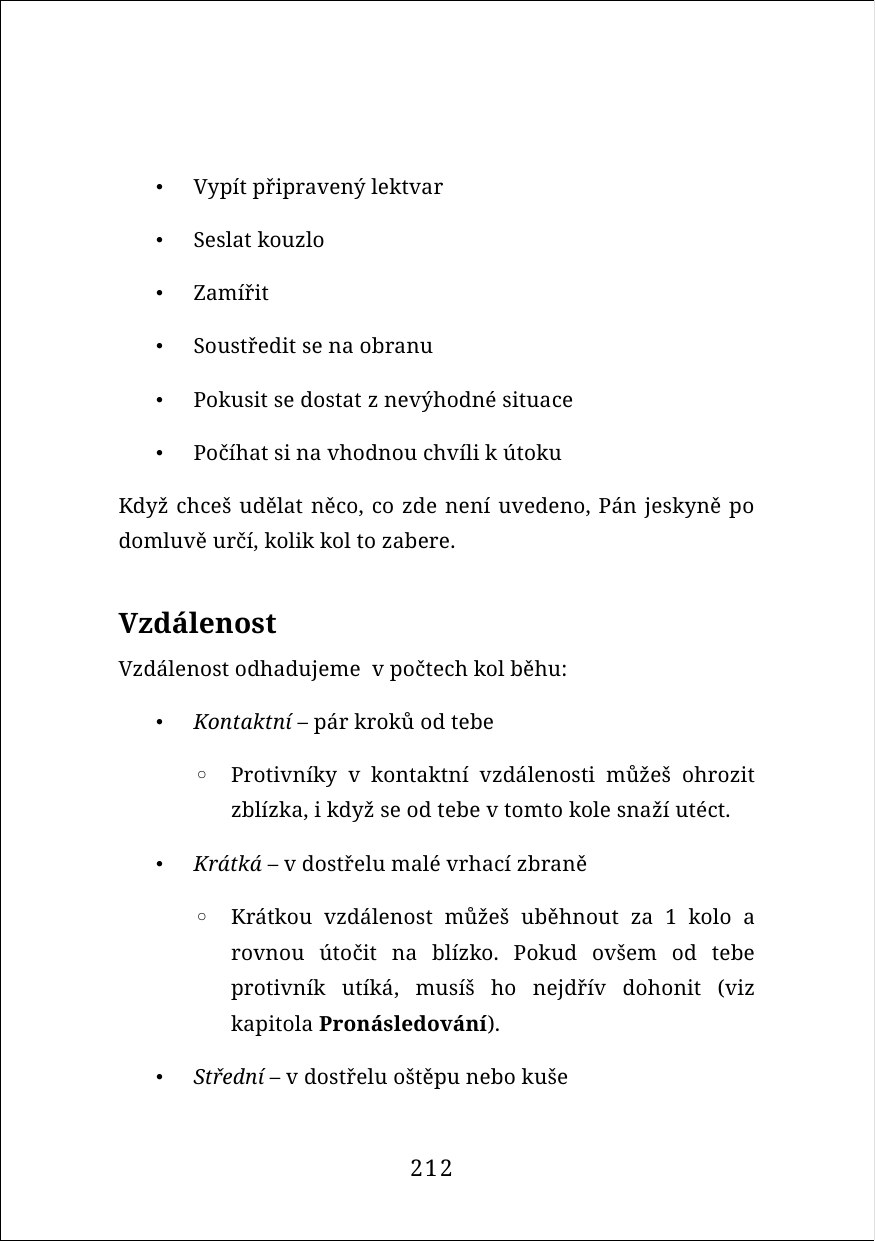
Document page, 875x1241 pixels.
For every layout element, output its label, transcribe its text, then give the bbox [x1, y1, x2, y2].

text Když chceš udělat něco, co zde není uvedeno, Pán jeskyně po domluvě určí, kolik kol to zabere. [118, 491, 756, 555]
list Protivníky v kontaktní vzdálenosti můžeš ohrozit zblízka, i když se od tebe v tomto kole snaží utéct. [193, 760, 756, 824]
list Počíhat si na vhodnou chvíli k útoku [156, 438, 756, 466]
list Soustředit se na obranu [156, 331, 756, 360]
list Kontaktní – pár kroků od tebe [156, 707, 756, 735]
list Krátkou vzdálenost můžeš uběhnout za 1 kolo a rovnou útočit na blízko. Pokud ovšem od tebe protivník utíká, musíš ho nejdřív dohonit (viz kapitola Pronásledování). [193, 902, 756, 1037]
list Pokusit se dostat z nevýhodné situace [156, 385, 756, 413]
list Seslat kouzlo [156, 225, 756, 253]
list Střední – v dostřelu oštěpu nebo kuše [156, 1062, 756, 1090]
list Krátká – v dostřelu malé vrhací zbraně [156, 849, 756, 877]
text Vzdálenost odhadujeme v počtech kol běhu: [118, 654, 756, 682]
list Zamířit [156, 278, 756, 307]
list Vypít připravený lektvar [156, 172, 756, 200]
subtitle Vzdálenost [118, 603, 756, 642]
